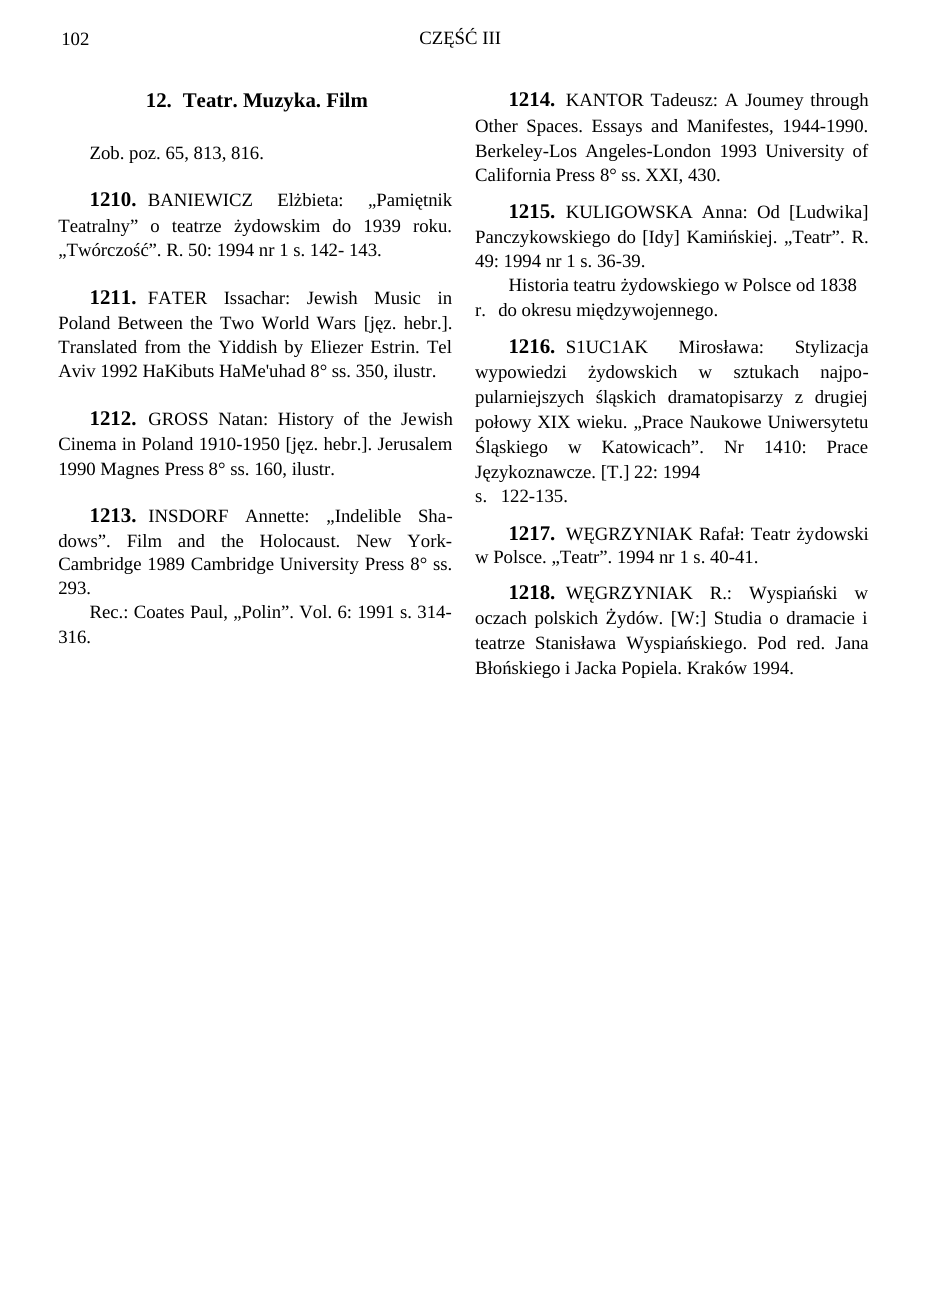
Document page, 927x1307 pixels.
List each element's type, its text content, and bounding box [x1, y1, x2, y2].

list KULIGOWSKA Anna: Od [Ludwi­ka] Panczykowskiego do [Idy] Kamińskiej. „Teatr”. R. 49: 1994 nr 1 s. 36-39. [475, 199, 868, 272]
subtitle 12. Teatr. Muzyka. Film [58, 88, 452, 112]
text s. 122-135. [475, 485, 868, 507]
text 102 [61, 27, 94, 49]
list WĘGRZYNIAK Rafał: Teatr ży­dowski w Polsce. „Teatr”. 1994 nr 1 s. 40-41. [475, 521, 868, 568]
text r. do okresu międzywojennego. [475, 299, 868, 321]
list BANIEWICZ Elżbieta: „Pamiętnik Teatralny” o teatrze żydowskim do 1939 roku. „Twórczość”. R. 50: 1994 nr 1 s. 142- 143. [58, 187, 452, 261]
list WĘGRZYNIAK R.: Wyspiański w oczach polskich Żydów. [W:] Studia o dramacie i teatrze Stanisława Wyspiańskie­go. Pod red. Jana Błońskiego i Jacka Popiela. Kraków 1994. [475, 580, 868, 678]
list GROSS Natan: History of the Je­wish Cinema in Poland 1910-1950 [jęz. hebr.]. Jerusalem 1990 Magnes Press 8° ss. 160, ilustr. [58, 405, 452, 479]
list S1UC1AK Mirosława: Stylizacja wypowiedzi żydowskich w sztukach najpo­pularniejszych śląskich dramatopisarzy z drugiej połowy XIX wieku. „Prace Nauko­we Uniwersytetu Śląskiego w Katowicach”. Nr 1410: Prace Językoznawcze. [T.] 22: 1994 [475, 334, 868, 482]
text Rec.: Coates Paul, „Polin”. Vol. 6: 1991 s. 314-316. [58, 601, 452, 647]
text Historia teatru żydowskiego w Polsce od 1838 [475, 274, 868, 296]
list KANTOR Tadeusz: A Joumey through Other Spaces. Essays and Manifestes, 1944-1990. Berkeley-Los Angeles-London 1993 University of California Press 8° ss. XXI, 430. [475, 87, 868, 186]
text Zob. poz. 65, 813, 816. [58, 142, 452, 163]
list INSDORF Annette: „Indelible Sha­dows”. Film and the Holocaust. New York- Cambridge 1989 Cambridge University Press 8° ss. 293. [58, 503, 452, 599]
list FATER Issachar: Jewish Music in Poland Between the Two World Wars [jęz. hebr.]. Translated from the Yiddish by Eliezer Estrin. Tel Aviv 1992 HaKibuts HaMe'uhad 8° ss. 350, ilustr. [58, 285, 452, 382]
text CZĘŚĆ III [419, 27, 507, 48]
